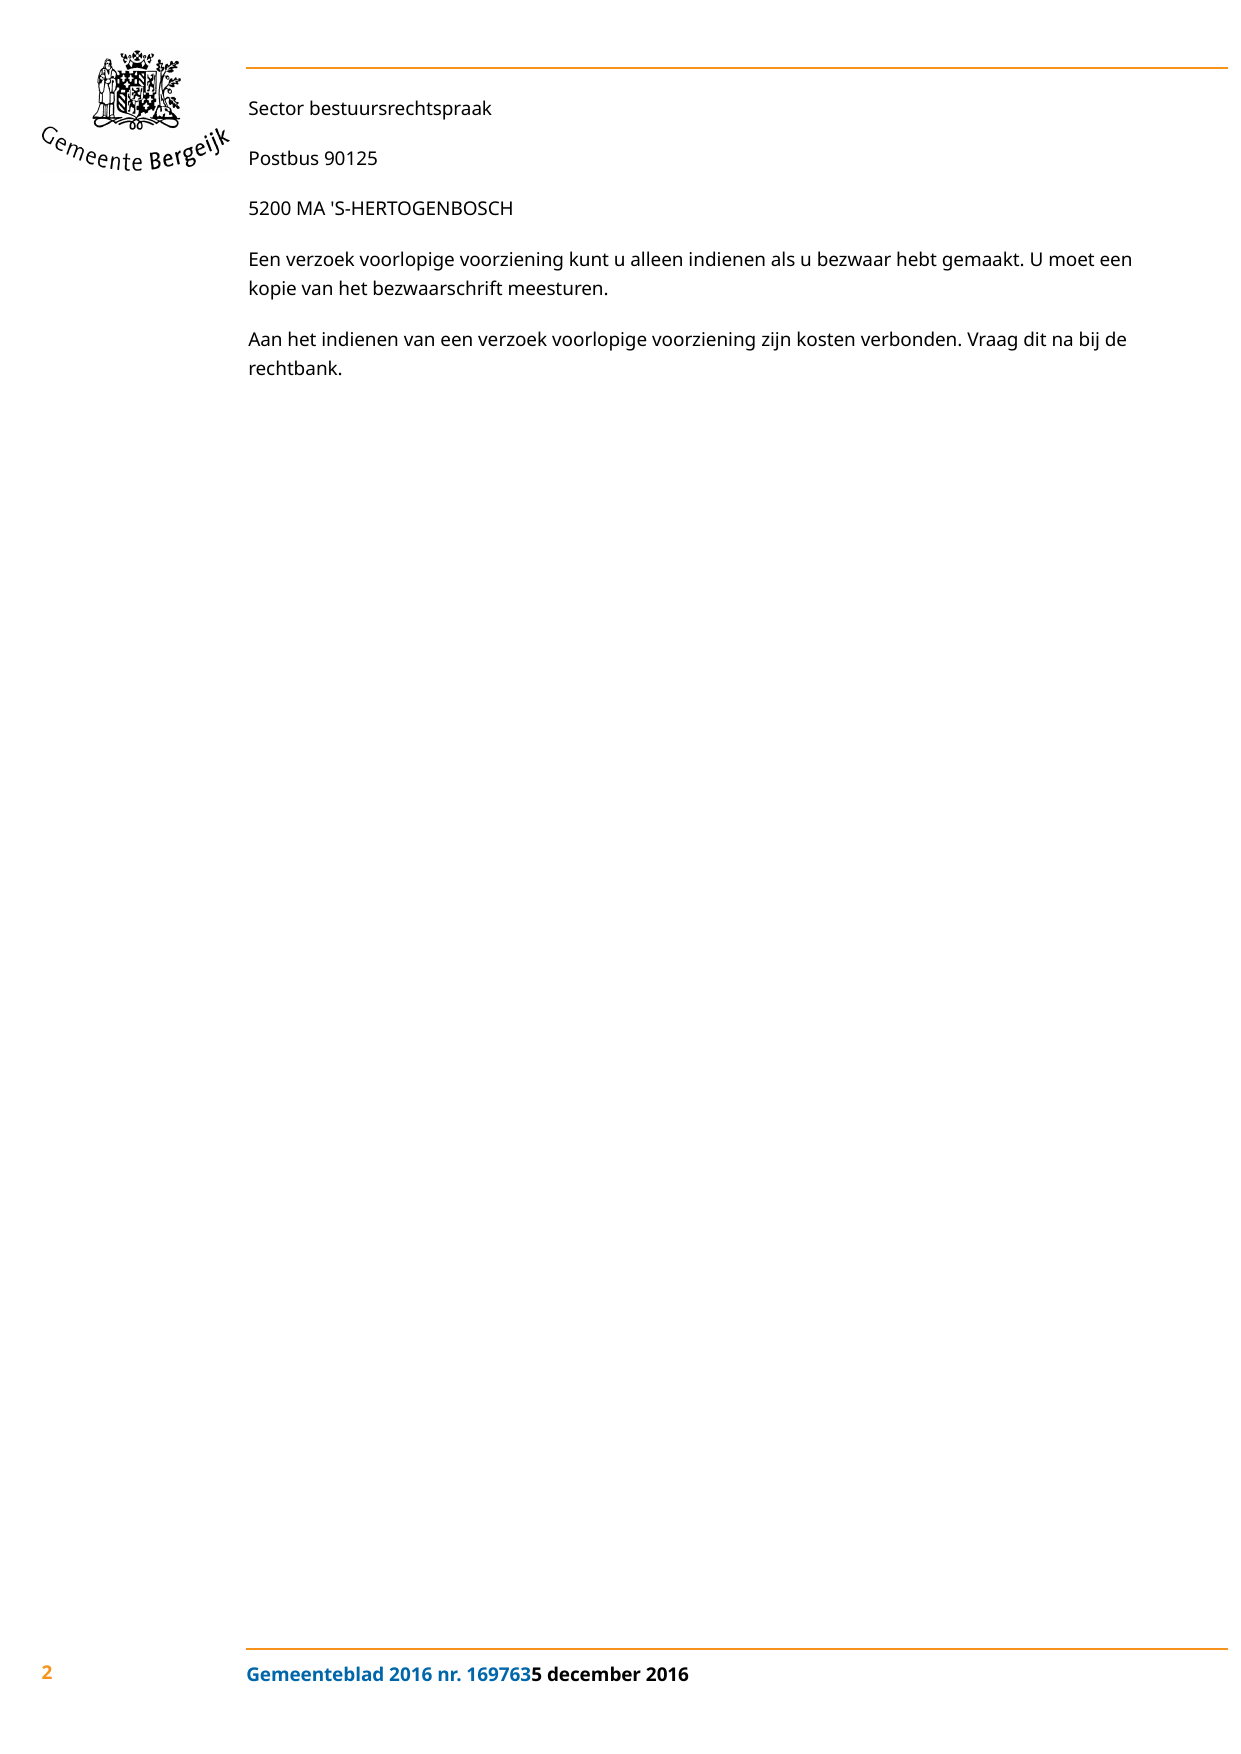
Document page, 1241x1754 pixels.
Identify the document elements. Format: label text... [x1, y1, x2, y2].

text Aan het indienen van een verzoek voorlopige voorziening zijn kosten verbonden. Vraag dit na bij de rechtbank. [248, 326, 1152, 381]
picture [41, 47, 231, 172]
text Een verzoek voorlopige voorziening kunt u alleen indienen als u bezwaar hebt gemaakt. U moet een kopie van het bezwaarschrift meesturen. [248, 246, 1152, 301]
text Postbus 90125 [248, 145, 1152, 171]
text 5200 MA 'S-HERTOGENBOSCH [248, 196, 1152, 221]
text Sector bestuursrechtspraak [248, 95, 1152, 121]
